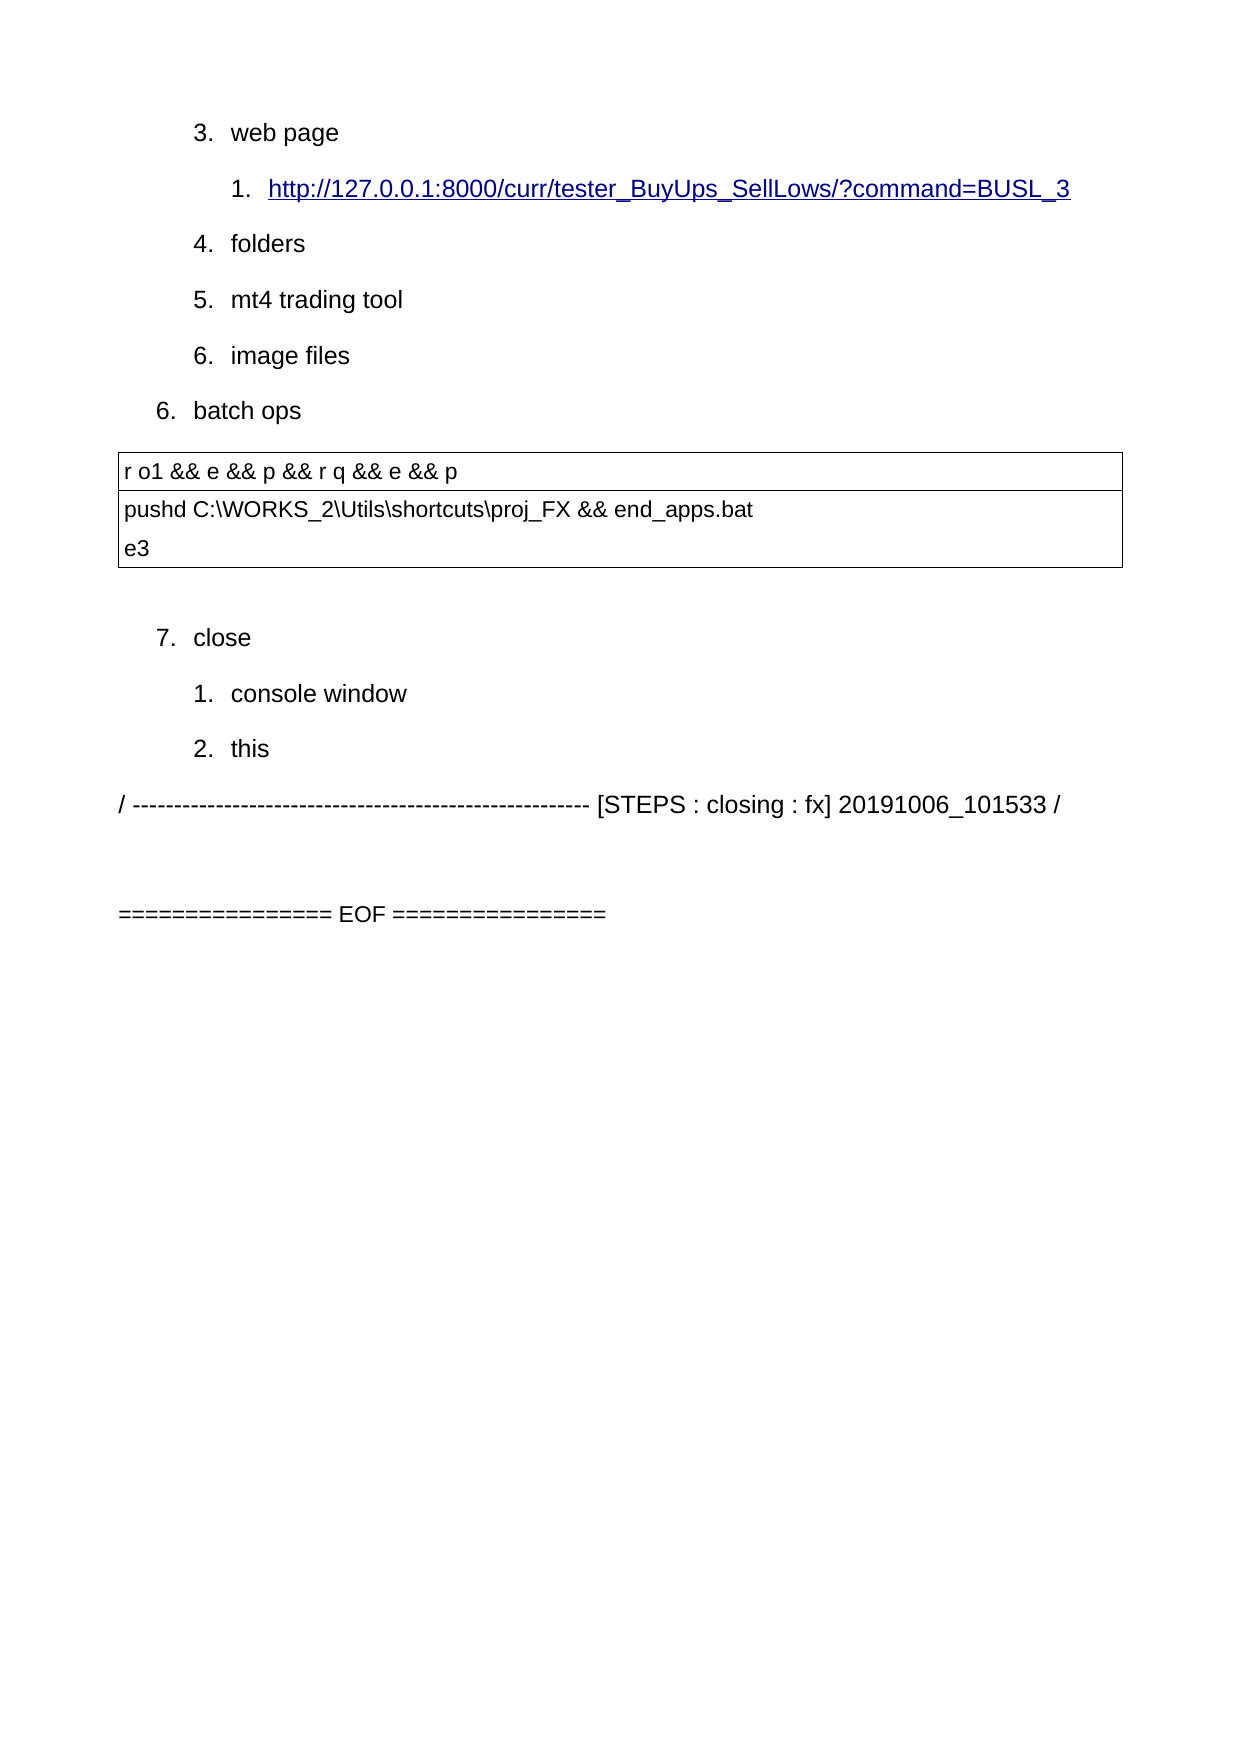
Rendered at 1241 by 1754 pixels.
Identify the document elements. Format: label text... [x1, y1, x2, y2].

text / ------------------------------------------------------- [STEPS : closing : fx] 20191006_101533 / [118, 790, 1122, 818]
list http://127.0.0.1:8000/curr/tester_BuyUps_SellLows/?command=BUSL_3 [231, 174, 1122, 202]
text ================ EOF ================ [118, 901, 1122, 927]
list console window [193, 678, 1122, 707]
list this [193, 734, 1122, 763]
table_header r o1 && e && p && r q && e && p [119, 453, 1122, 490]
list image files [193, 341, 1122, 369]
table_cell pushd C:\WORKS_2\Utils\shortcuts\proj_FX && end_apps.bat e3 [119, 491, 1122, 567]
list mt4 trading tool [193, 285, 1122, 314]
list batch ops [156, 396, 1122, 425]
list close [156, 623, 1122, 652]
list folders [193, 229, 1122, 258]
list web page [193, 118, 1122, 147]
